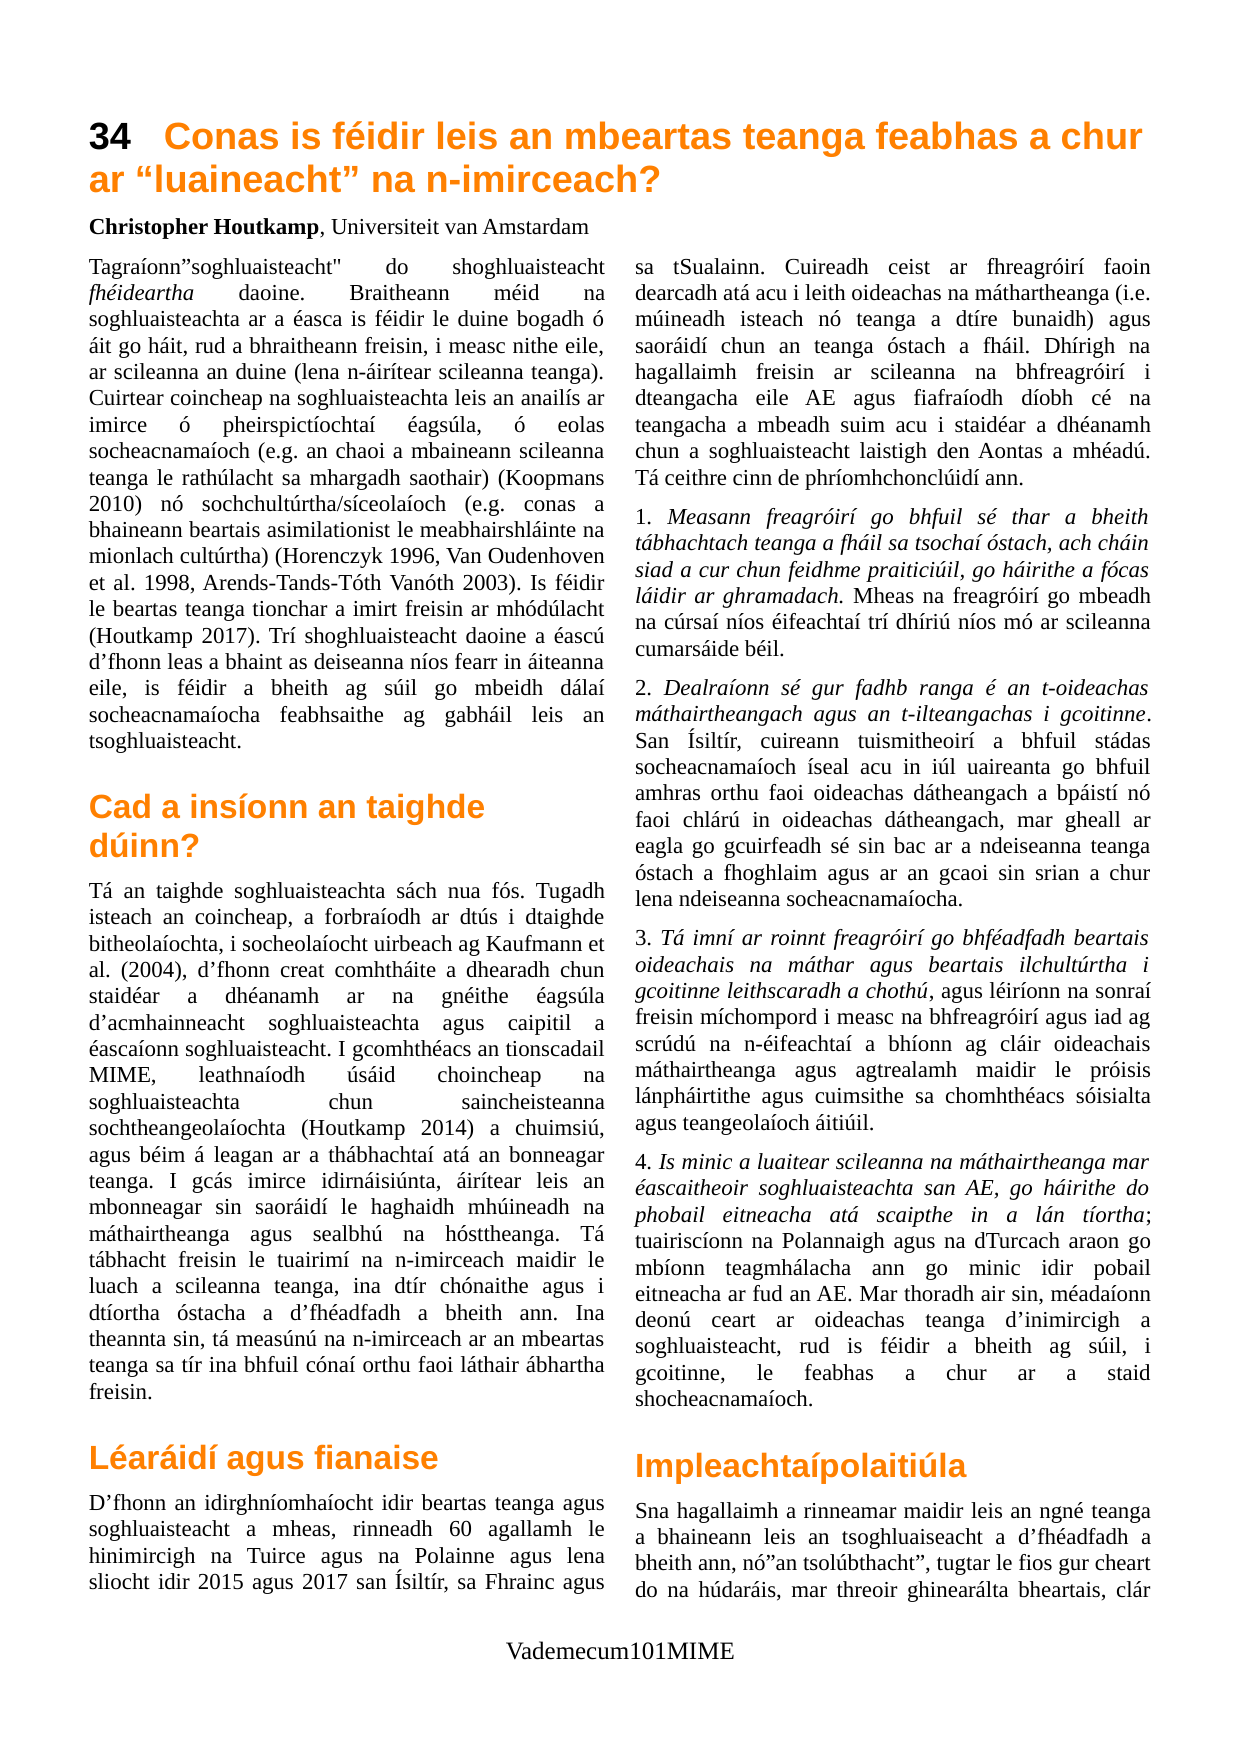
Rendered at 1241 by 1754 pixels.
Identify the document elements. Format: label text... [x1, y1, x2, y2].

text 3. Tá imní ar roinnt freagróirí go bhféadfadh beartais oideachais na máthar agus beartais ilchultúrtha i gcoitinne leithscaradh a chothú, agus léiríonn na sonraí freisin míchompord i measc na bhfreagróirí agus iad ag scrúdú na n-éifeachtaí a bhíonn ag cláir oideachais máthairtheanga agus agtrealamh maidir le próisis lánpháirtithe agus cuimsithe sa chomhthéacs sóisialta agus teangeolaíoch áitiúil. [635, 924, 1152, 1135]
text Tagraíonn”soghluaisteacht" do shoghluaisteacht fhéideartha daoine. Braitheann méid na soghluaisteachta ar a éasca is féidir le duine bogadh ó áit go háit, rud a bhraitheann freisin, i measc nithe eile, ar scileanna an duine (lena n-áirítear scileanna teanga). Cuirtear coincheap na soghluaisteachta leis an anailís ar imirce ó pheirspictíochtaí éagsúla, ó eolas socheacnamaíoch (e.g. an chaoi a mbaineann scileanna teanga le rathúlacht sa mhargadh saothair) (Koopmans 2010) nó sochchultúrtha/síceolaíoch (e.g. conas a bhaineann beartais asimilationist le meabhairshláinte na mionlach cultúrtha) (Horenczyk 1996, Van Oudenhoven et al. 1998, Arends-Tands-Tóth Vanóth 2003). Is féidir le beartas teanga tionchar a imirt freisin ar mhódúlacht (Houtkamp 2017). Trí shoghluaisteacht daoine a éascú d’fhonn leas a bhaint as deiseanna níos fearr in áiteanna eile, is féidir a bheith ag súil go mbeidh dálaí socheacnamaíocha feabhsaithe ag gabháil leis an tsoghluaisteacht. [88, 253, 605, 753]
text 2. Dealraíonn sé gur fadhb ranga é an t-oideachas máthairtheangach agus an t-ilteangachas i gcoitinne. San Ísiltír, cuireann tuismitheoirí a bhfuil stádas socheacnamaíoch íseal acu in iúl uaireanta go bhfuil amhras orthu faoi oideachas dátheangach a bpáistí nó faoi chlárú in oideachas dátheangach, mar gheall ar eagla go gcuirfeadh sé sin bac ar a ndeiseanna teanga óstach a fhoghlaim agus ar an gcaoi sin srian a chur lena ndeiseanna socheacnamaíocha. [635, 674, 1152, 911]
subtitle Léaráidí agus fianaise [88, 1438, 605, 1477]
text 4. Is minic a luaitear scileanna na máthairtheanga mar éascaitheoir soghluaisteachta san AE, go háirithe do phobail eitneacha atá scaipthe in a lán tíortha; tuairiscíonn na Polannaigh agus na dTurcach araon go mbíonn teagmhálacha ann go minic idir pobail eitneacha ar fud an AE. Mar thoradh air sin, méadaíonn deonú ceart ar oideachas teanga d’inimircigh a soghluaisteacht, rud is féidir a bheith ag súil, i gcoitinne, le feabhas a chur ar a staid shocheacnamaíoch. [635, 1148, 1152, 1412]
subtitle Conas is féidir leis an mbeartas teanga feabhas a chur ar “luaineacht” na n-imirceach? [88, 113, 1152, 201]
text 1. Measann freagróirí go bhfuil sé thar a bheith tábhachtach teanga a fháil sa tsochaí óstach, ach cháin siad a cur chun feidhme praiticiúil, go háirithe a fócas láidir ar ghramadach. Mheas na freagróirí go mbeadh na cúrsaí níos éifeachtaí trí dhíriú níos mó ar scileanna cumarsáide béil. [635, 503, 1152, 661]
text Tá an taighde soghluaisteachta sách nua fós. Tugadh isteach an coincheap, a forbraíodh ar dtús i dtaighde bitheolaíochta, i socheolaíocht uirbeach ag Kaufmann et al. (2004), d’fhonn creat comhtháite a dhearadh chun staidéar a dhéanamh ar na gnéithe éagsúla d’acmhainneacht soghluaisteachta agus caipitil a éascaíonn soghluaisteacht. I gcomhthéacs an tionscadail MIME, leathnaíodh úsáid choincheap na soghluaisteachta chun saincheisteanna sochtheangeolaíochta (Houtkamp 2014) a chuimsiú, agus béim á leagan ar a thábhachtaí atá an bonneagar teanga. I gcás imirce idirnáisiúnta, áirítear leis an mbonneagar sin saoráidí le haghaidh mhúineadh na máthairtheanga agus sealbhú na hósttheanga. Tá tábhacht freisin le tuairimí na n-imirceach maidir le luach a scileanna teanga, ina dtír chónaithe agus i dtíortha óstacha a d’fhéadfadh a bheith ann. Ina theannta sin, tá measúnú na n-imirceach ar an mbeartas teanga sa tír ina bhfuil cónaí orthu faoi láthair ábhartha freisin. [88, 877, 605, 1404]
text sa tSualainn. Cuireadh ceist ar fhreagróirí faoin dearcadh atá acu i leith oideachas na máthartheanga (i.e. múineadh isteach nó teanga a dtíre bunaidh) agus saoráidí chun an teanga óstach a fháil. Dhírigh na hagallaimh freisin ar scileanna na bhfreagróirí i dteangacha eile AE agus fiafraíodh díobh cé na teangacha a mbeadh suim acu i staidéar a dhéanamh chun a soghluaisteacht laistigh den Aontas a mhéadú. Tá ceithre cinn de phríomhchonclúidí ann. [635, 253, 1152, 490]
text D’fhonn an idirghníomhaíocht idir beartas teanga agus soghluaisteacht a mheas, rinneadh 60 agallamh le hinimircigh na Tuirce agus na Polainne agus lena sliocht idir 2015 agus 2017 san Ísiltír, sa Fhrainc agus [88, 1489, 605, 1594]
subtitle Cad a insíonn an taighde dúinn? [88, 787, 605, 864]
subtitle Impleachtaípolaitiúla [635, 1446, 1152, 1484]
text Sna hagallaimh a rinneamar maidir leis an ngné teanga a bhaineann leis an tsoghluaiseacht a d’fhéadfadh a bheith ann, nó”an tsolúbthacht”, tugtar le fios gur cheart do na húdaráis, mar threoir ghinearálta bheartais, clár [635, 1497, 1152, 1602]
text Christopher Houtkamp, Universiteit van Amstardam [88, 213, 1152, 240]
